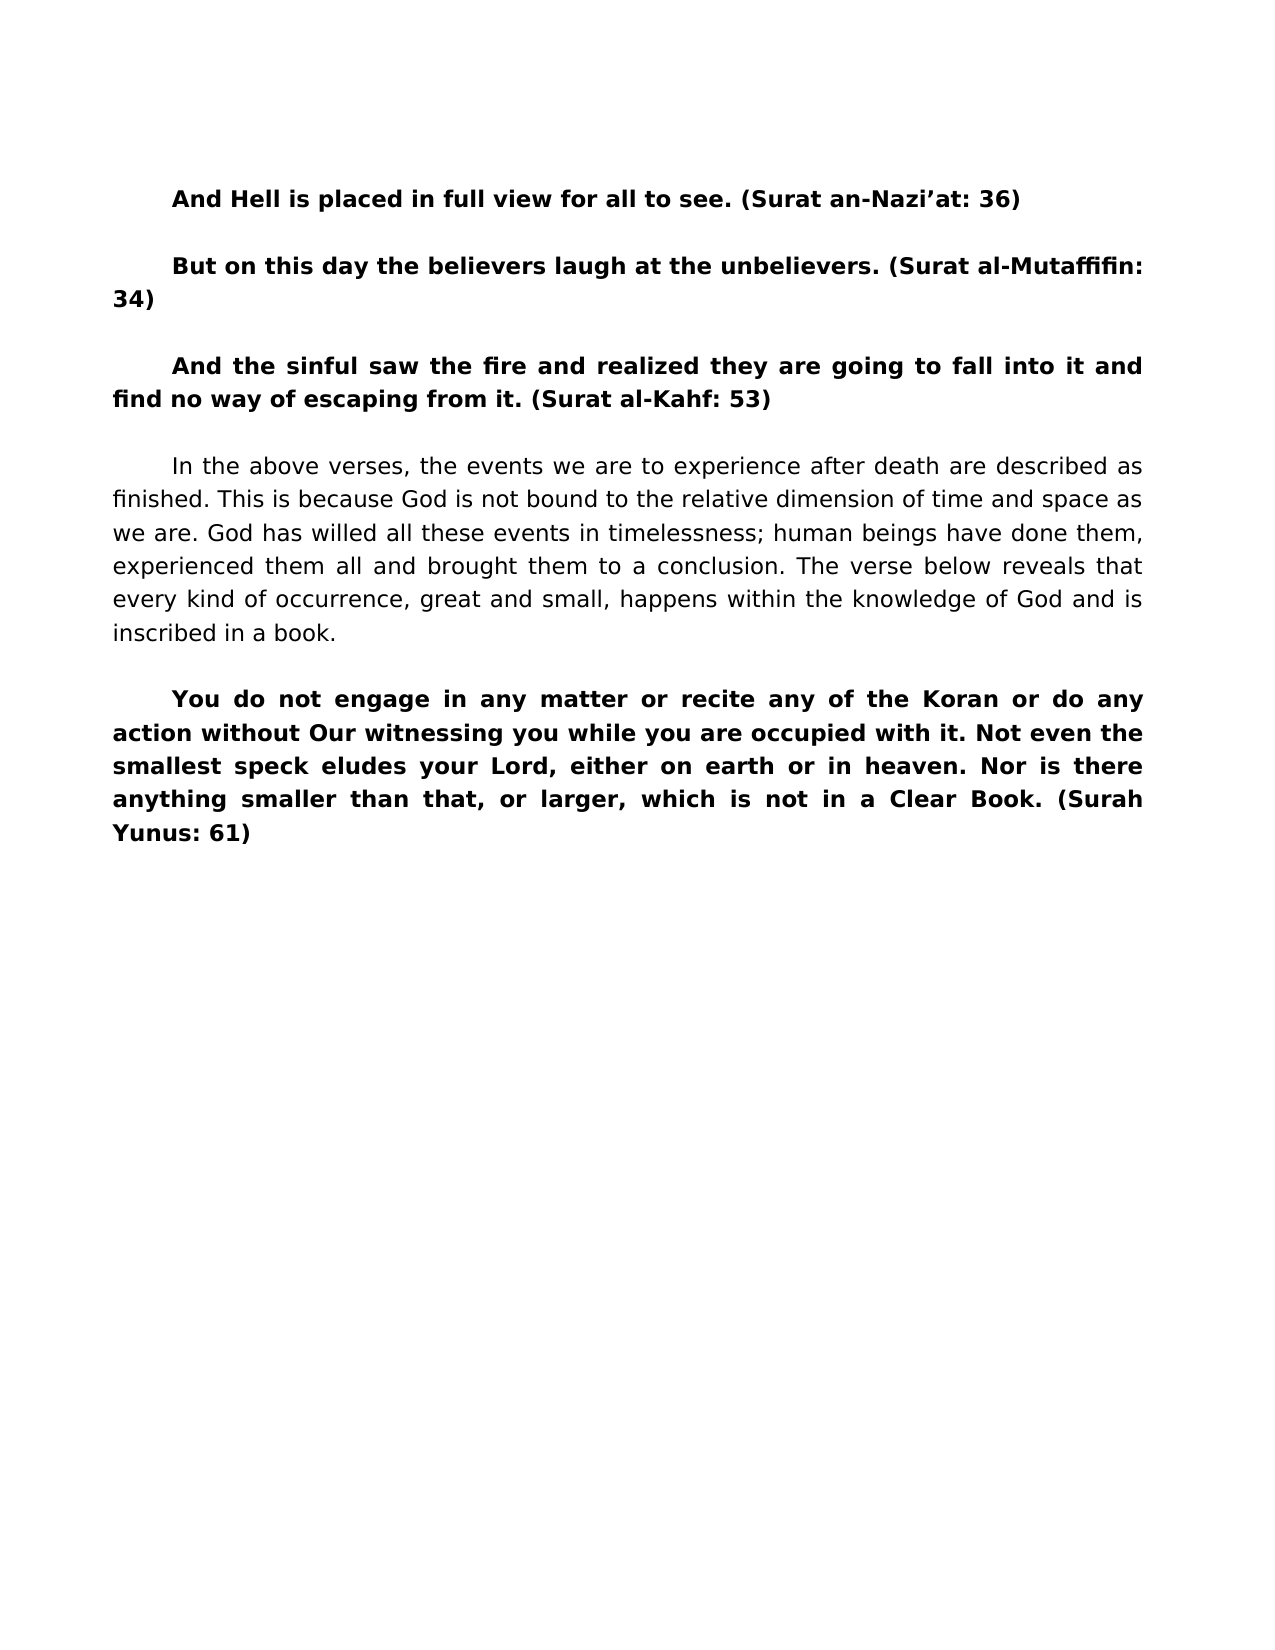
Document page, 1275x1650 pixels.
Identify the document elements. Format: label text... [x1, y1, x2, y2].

text And Hell is placed in full view for all to see. (Surat an-Nazi’at: 36) [112, 181, 1145, 214]
text But on this day the believers laugh at the unbelievers. (Surat al-Mutaffifin: 34) [112, 248, 1145, 314]
text And the sinful saw the fire and realized they are going to fall into it and find no way of escaping from it. (Surat al-Kahf: 53) [112, 348, 1145, 414]
text In the above verses, the events we are to experience after death are described as finished. This is because God is not bound to the relative dimension of time and space as we are. God has willed all these events in timelessness; human beings have done them, experienced them all and brought them to a conclusion. The verse below reveals that every kind of occurrence, great and small, happens within the knowledge of God and is inscribed in a book. [112, 448, 1145, 648]
text You do not engage in any matter or recite any of the Koran or do any action without Our witnessing you while you are occupied with it. Not even the smallest speck eludes your Lord, either on earth or in heaven. Nor is there anything smaller than that, or larger, which is not in a Clear Book. (Surah Yunus: 61) [112, 681, 1145, 848]
